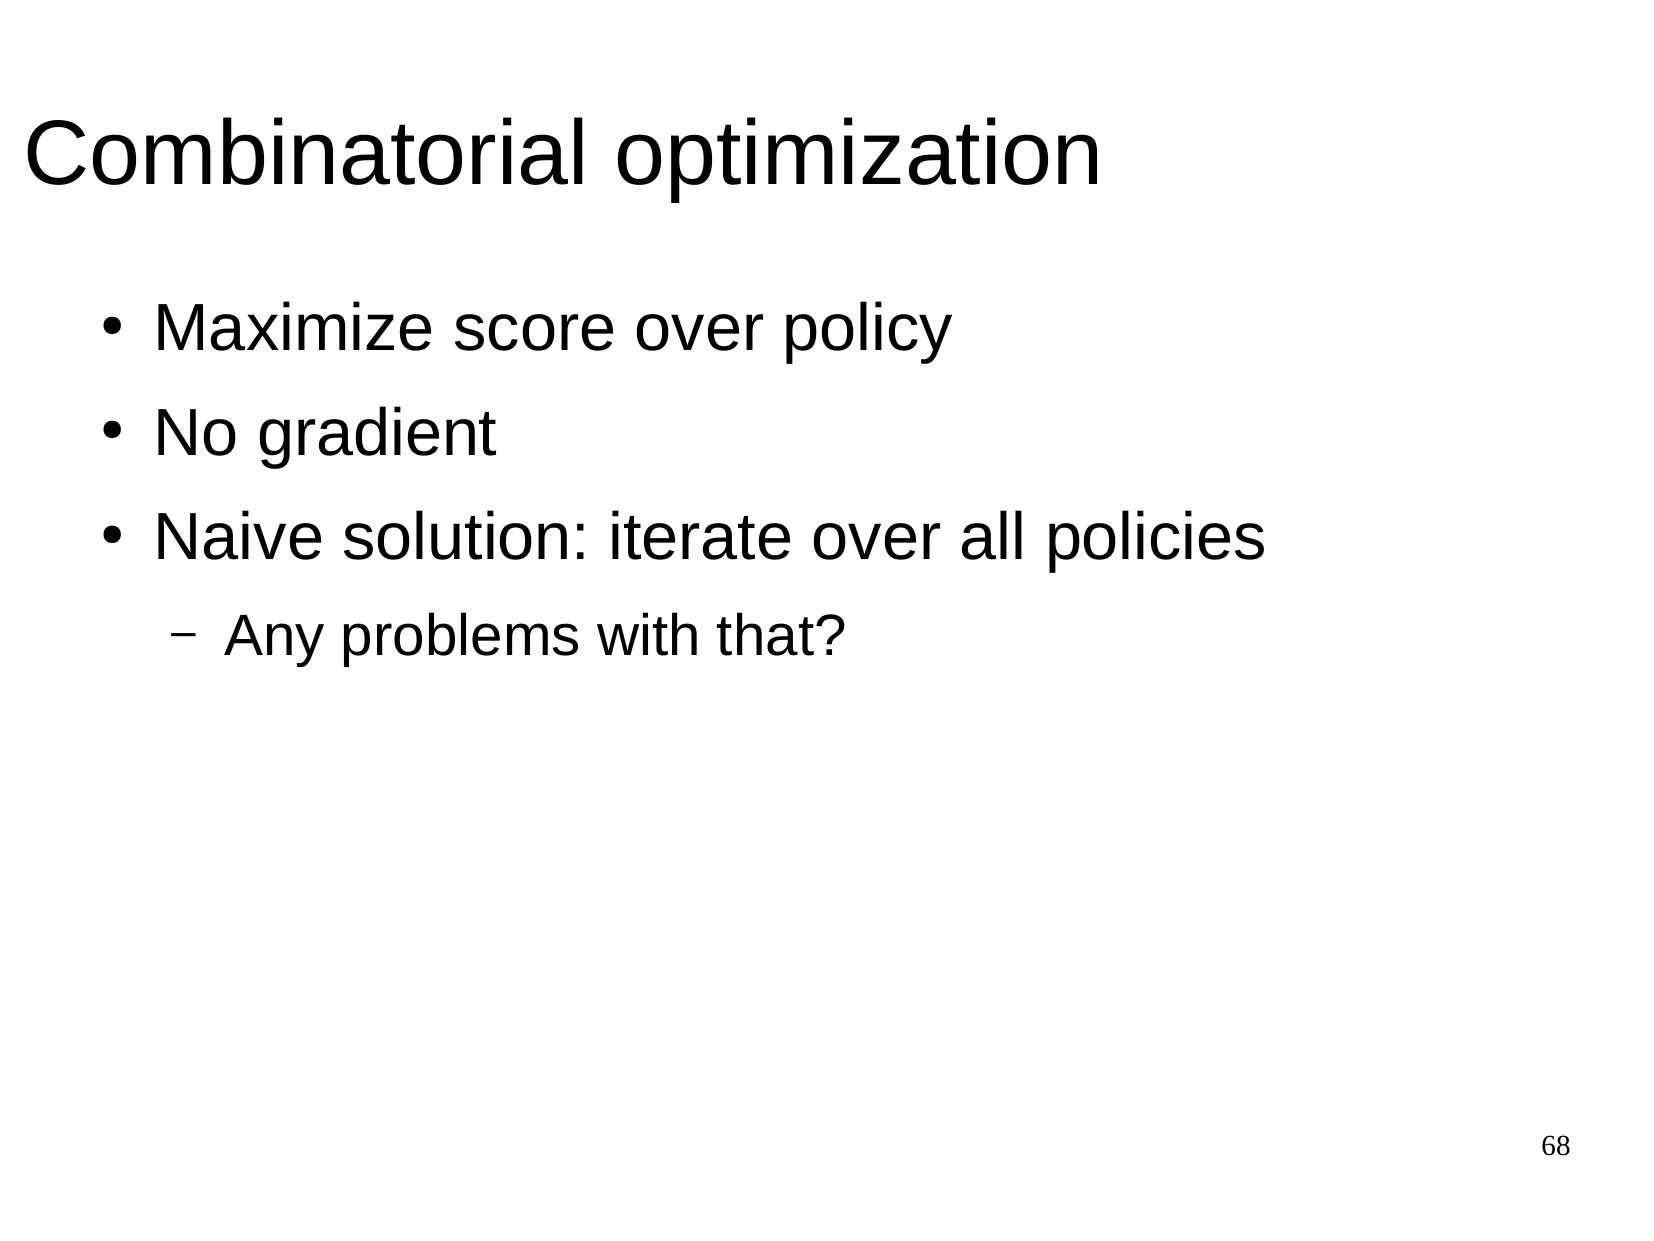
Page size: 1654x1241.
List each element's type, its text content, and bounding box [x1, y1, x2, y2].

title Combinatorial optimization [23, 49, 1512, 257]
list Maximize score over policy No gradient Naive solution: iterate over all policies Any problems with that? [82, 290, 1571, 1010]
